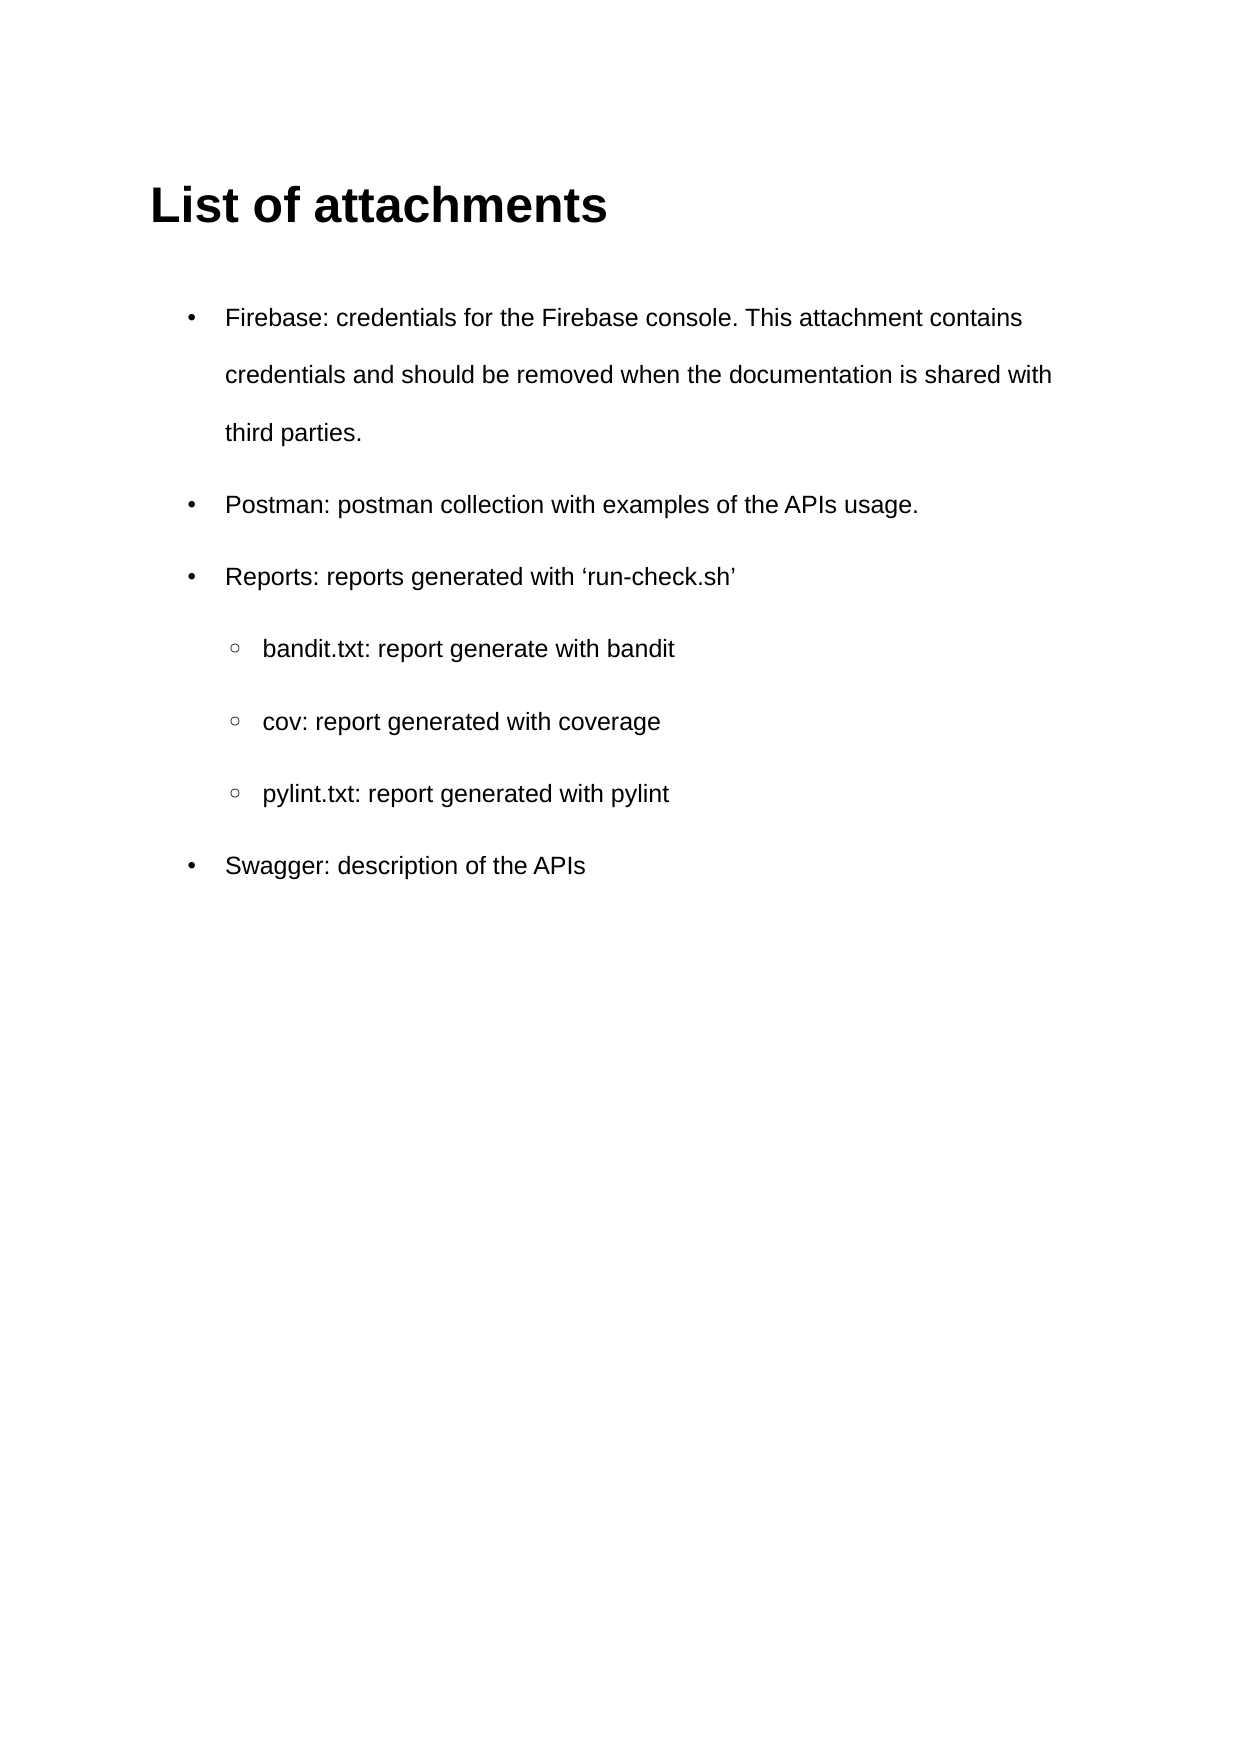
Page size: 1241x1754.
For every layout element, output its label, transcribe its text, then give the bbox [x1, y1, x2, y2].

list cov: report generated with coverage [225, 707, 1091, 735]
list bandit.txt: report generate with bandit [225, 634, 1091, 663]
list Swagger: description of the APIs [187, 851, 1091, 880]
list pylint.txt: report generated with pylint [225, 779, 1091, 808]
list Reports: reports generated with ‘run-check.sh’ [187, 562, 1091, 591]
subtitle List of attachments [150, 175, 1091, 232]
list Firebase: credentials for the Firebase console. This attachment contains credentials and should be removed when the documentation is shared with third parties. [187, 302, 1091, 446]
list Postman: postman collection with examples of the APIs usage. [187, 490, 1091, 518]
